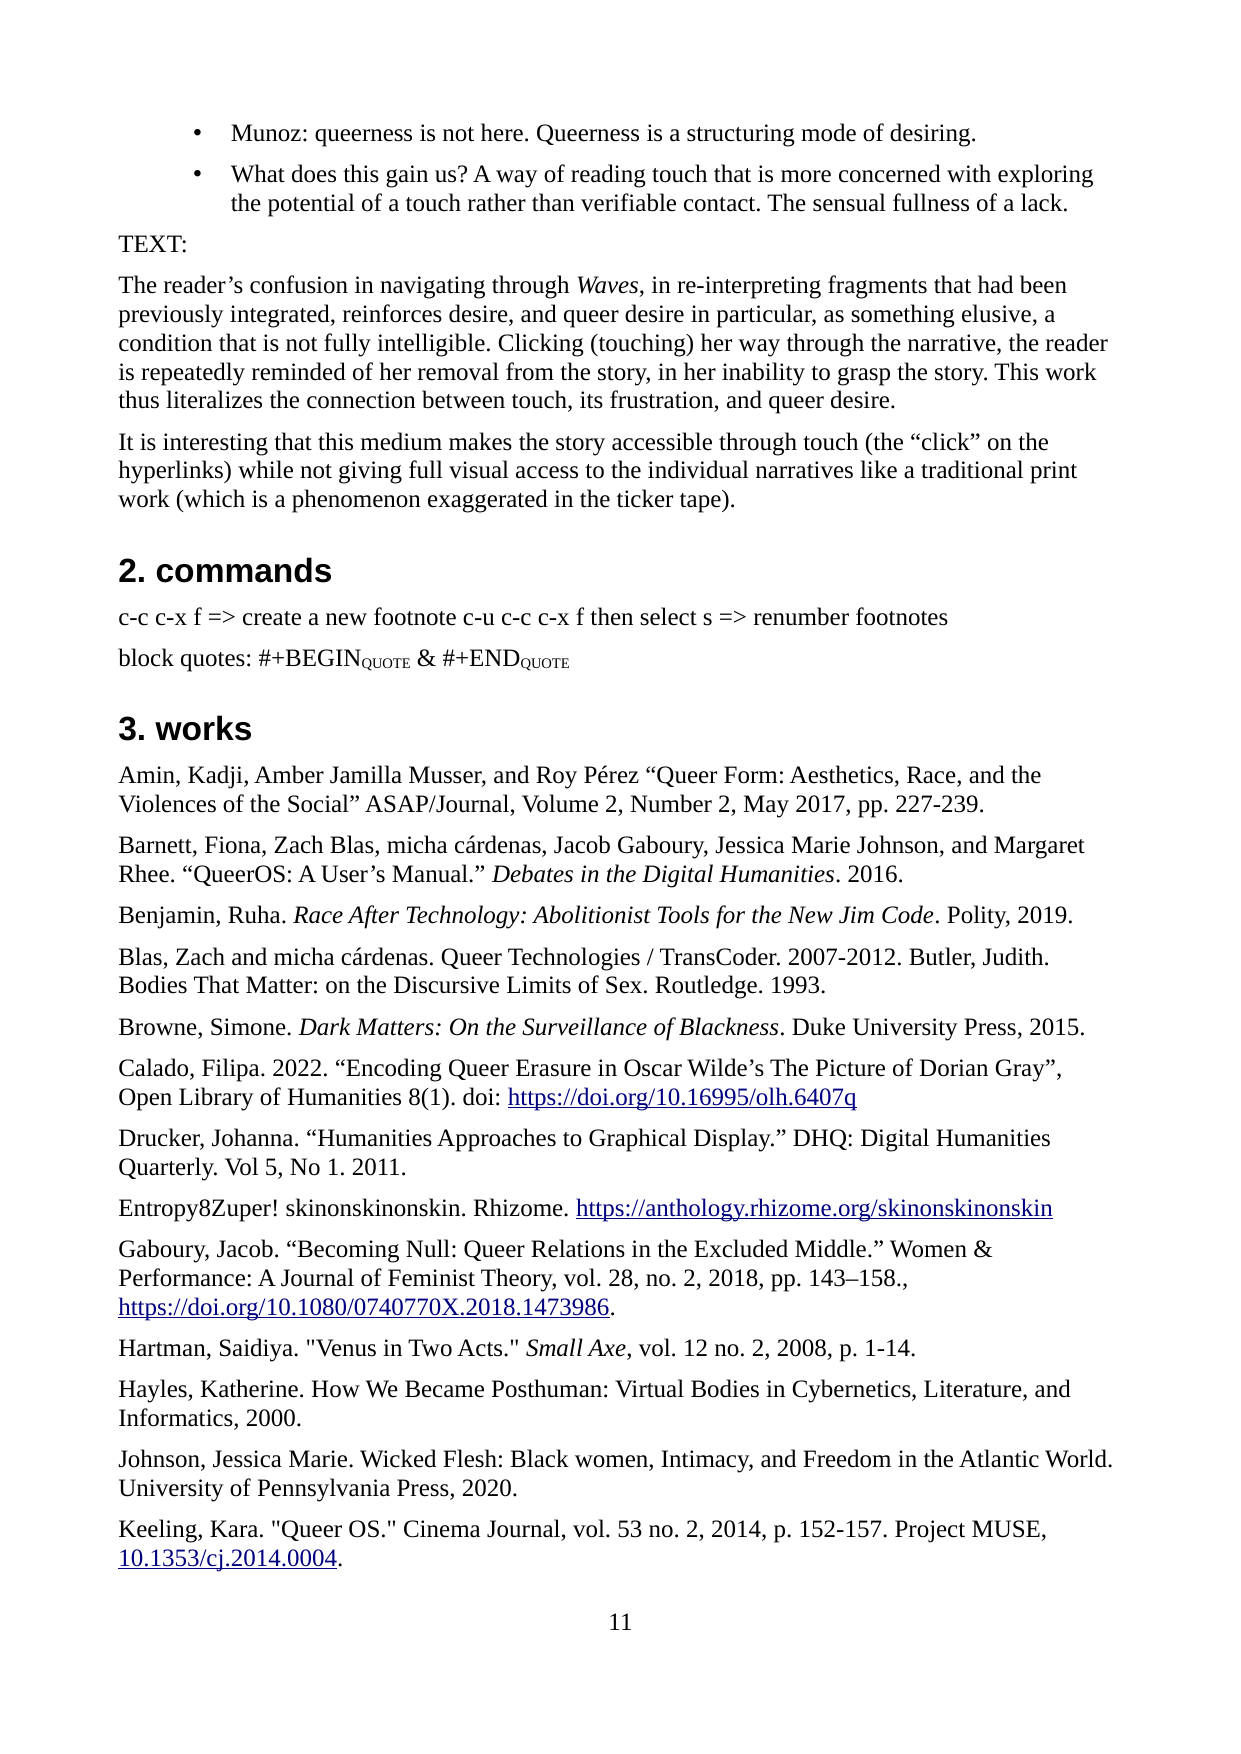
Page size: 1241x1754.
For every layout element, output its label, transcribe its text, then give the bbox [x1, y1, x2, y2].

text Entropy8Zuper! skinonskinonskin. Rhizome. https://anthology.rhizome.org/skinonskinonskin [118, 1193, 1122, 1222]
text Hartman, Saidiya. "Venus in Two Acts." Small Axe, vol. 12 no. 2, 2008, p. 1-14. [118, 1333, 1122, 1362]
text Hayles, Katherine. How We Became Posthuman: Virtual Bodies in Cybernetics, Literature, and Informatics, 2000. [118, 1374, 1122, 1432]
text Drucker, Johanna. “Humanities Approaches to Graphical Display.” DHQ: Digital Humanities Quarterly. Vol 5, No 1. 2011. [118, 1123, 1122, 1180]
text Gaboury, Jacob. “Becoming Null: Queer Relations in the Excluded Middle.” Women & Performance: A Journal of Feminist Theory, vol. 28, no. 2, 2018, pp. 143–158., https://doi.org/10.1080/0740770X.2018.1473986. [118, 1234, 1122, 1320]
text Johnson, Jessica Marie. Wicked Flesh: Black women, Intimacy, and Freedom in the Atlantic World. University of Pennsylvania Press, 2020. [118, 1444, 1122, 1502]
text block quotes: #+BEGINQUOTE & #+ENDQUOTE [118, 643, 1122, 672]
text Blas, Zach and micha cárdenas. Queer Technologies / TransCoder. 2007-2012. Butler, Judith. Bodies That Matter: on the Discursive Limits of Sex. Routledge. 1993. [118, 942, 1122, 999]
list Munoz: queerness is not here. Queerness is a structuring mode of desiring. [193, 118, 1122, 147]
list What does this gain us? A way of reading touch that is more concerned with exploring the potential of a touch rather than verifiable contact. The sensual fullness of a lack. [193, 159, 1122, 217]
text Calado, Filipa. 2022. “Encoding Queer Erasure in Oscar Wilde’s The Picture of Dorian Gray”, Open Library of Humanities 8(1). doi: https://doi.org/10.16995/olh.6407q [118, 1053, 1122, 1110]
text Keeling, Kara. "Queer OS." Cinema Journal, vol. 53 no. 2, 2014, p. 152-157. Project MUSE, 10.1353/cj.2014.0004. [118, 1514, 1122, 1572]
text Amin, Kadji, Amber Jamilla Musser, and Roy Pérez “Queer Form: Aesthetics, Race, and the Violences of the Social” ASAP/Journal, Volume 2, Number 2, May 2017, pp. 227-239. [118, 760, 1122, 818]
text TEXT: [118, 229, 1122, 258]
text It is interesting that this medium makes the story accessible through touch (the “click” on the hyperlinks) while not giving full visual access to the individual narratives like a traditional print work (which is a phenomenon exaggerated in the ticker tape). [118, 427, 1122, 513]
text Barnett, Fiona, Zach Blas, micha cárdenas, Jacob Gaboury, Jessica Marie Johnson, and Margaret Rhee. “QueerOS: A User’s Manual.” Debates in the Digital Humanities. 2016. [118, 830, 1122, 888]
text The reader’s confusion in navigating through Waves, in re-interpreting fragments that had been previously integrated, reinforces desire, and queer desire in particular, as something elusive, a condition that is not fully intelligible. Clicking (touching) her way through the narrative, the reader is repeatedly reminded of her removal from the story, in her inability to grasp the story. This work thus literalizes the connection between touch, its frustration, and queer desire. [118, 271, 1122, 414]
subtitle works [118, 709, 1122, 748]
text Browne, Simone. Dark Matters: On the Surveillance of Blackness. Duke University Press, 2015. [118, 1012, 1122, 1040]
text Benjamin, Ruha. Race After Technology: Abolitionist Tools for the New Jim Code. Polity, 2019. [118, 900, 1122, 929]
subtitle commands [118, 551, 1122, 589]
text c-c c-x f => create a new footnote c-u c-c c-x f then select s => renumber footnotes [118, 602, 1122, 631]
